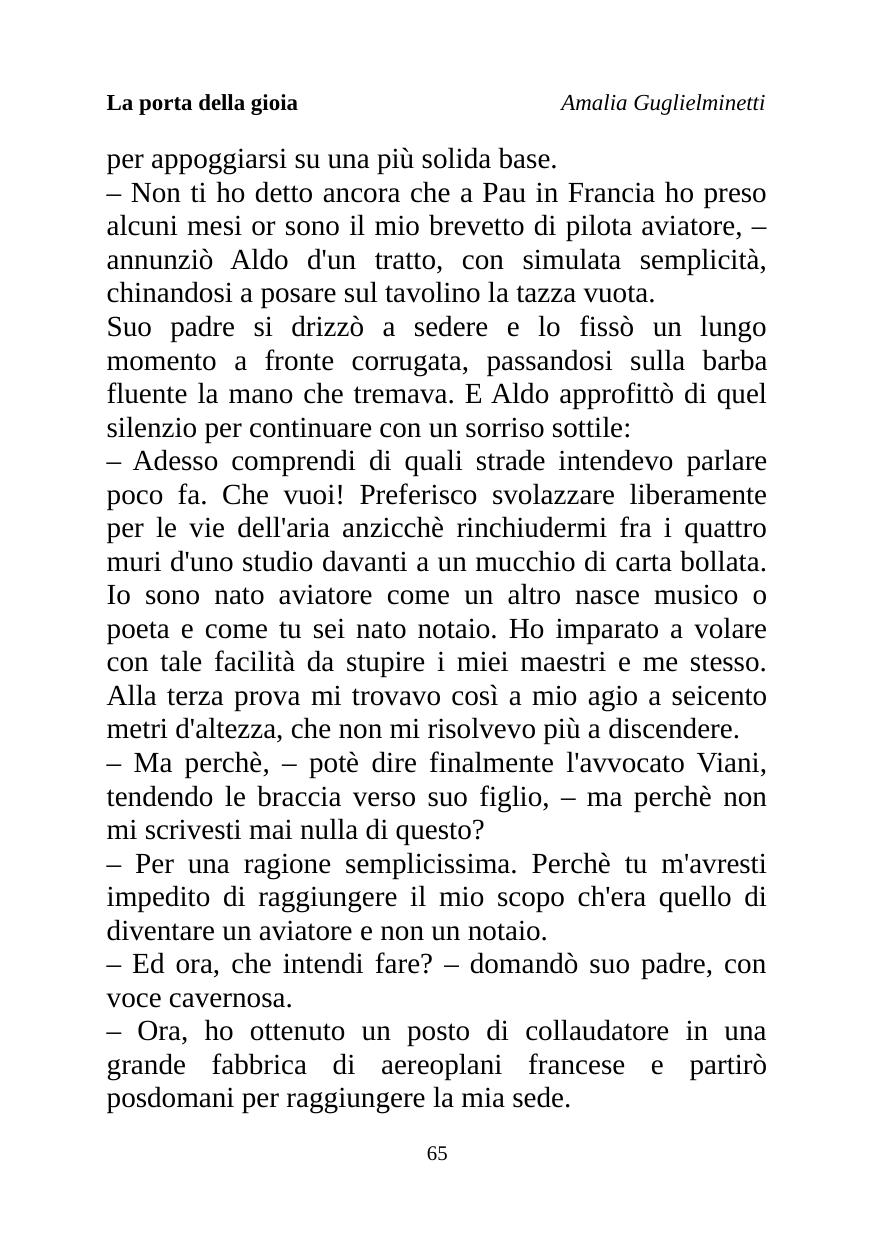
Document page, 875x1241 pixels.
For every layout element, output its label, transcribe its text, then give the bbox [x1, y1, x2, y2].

text Suo padre si drizzò a sedere e lo fissò un lungo momento a fronte corrugata, passandosi sulla barba fluente la mano che tremava. E Aldo approfittò di quel silenzio per continuare con un sorriso sottile: [106, 309, 768, 443]
text per appoggiarsi su una più solida base. [106, 141, 768, 175]
text – Ed ora, che intendi fare? – domandò suo padre, con voce cavernosa. [106, 946, 768, 1013]
text – Ora, ho ottenuto un posto di collaudatore in una grande fabbrica di aereoplani francese e partirò posdomani per raggiungere la mia sede. [106, 1013, 768, 1114]
text – Per una ragione semplicissima. Perchè tu m'avresti impedito di raggiungere il mio scopo ch'era quello di diventare un aviatore e non un notaio. [106, 846, 768, 946]
text – Adesso comprendi di quali strade intendevo parlare poco fa. Che vuoi! Preferisco svolazzare liberamente per le vie dell'aria anzicchè rinchiudermi fra i quattro muri d'uno studio davanti a un mucchio di carta bollata. Io sono nato aviatore come un altro nasce musico o poeta e come tu sei nato notaio. Ho imparato a volare con tale facilità da stupire i miei maestri e me stesso. Alla terza prova mi trovavo così a mio agio a seicento metri d'altezza, che non mi risolvevo più a discendere. [106, 443, 768, 745]
text – Non ti ho detto ancora che a Pau in Francia ho preso alcuni mesi or sono il mio brevetto di pilota aviatore, – annunziò Aldo d'un tratto, con simulata semplicità, chinandosi a posare sul tavolino la tazza vuota. [106, 175, 768, 309]
text – Ma perchè, – potè dire finalmente l'avvocato Viani, tendendo le braccia verso suo figlio, – ma perchè non mi scrivesti mai nulla di questo? [106, 745, 768, 846]
